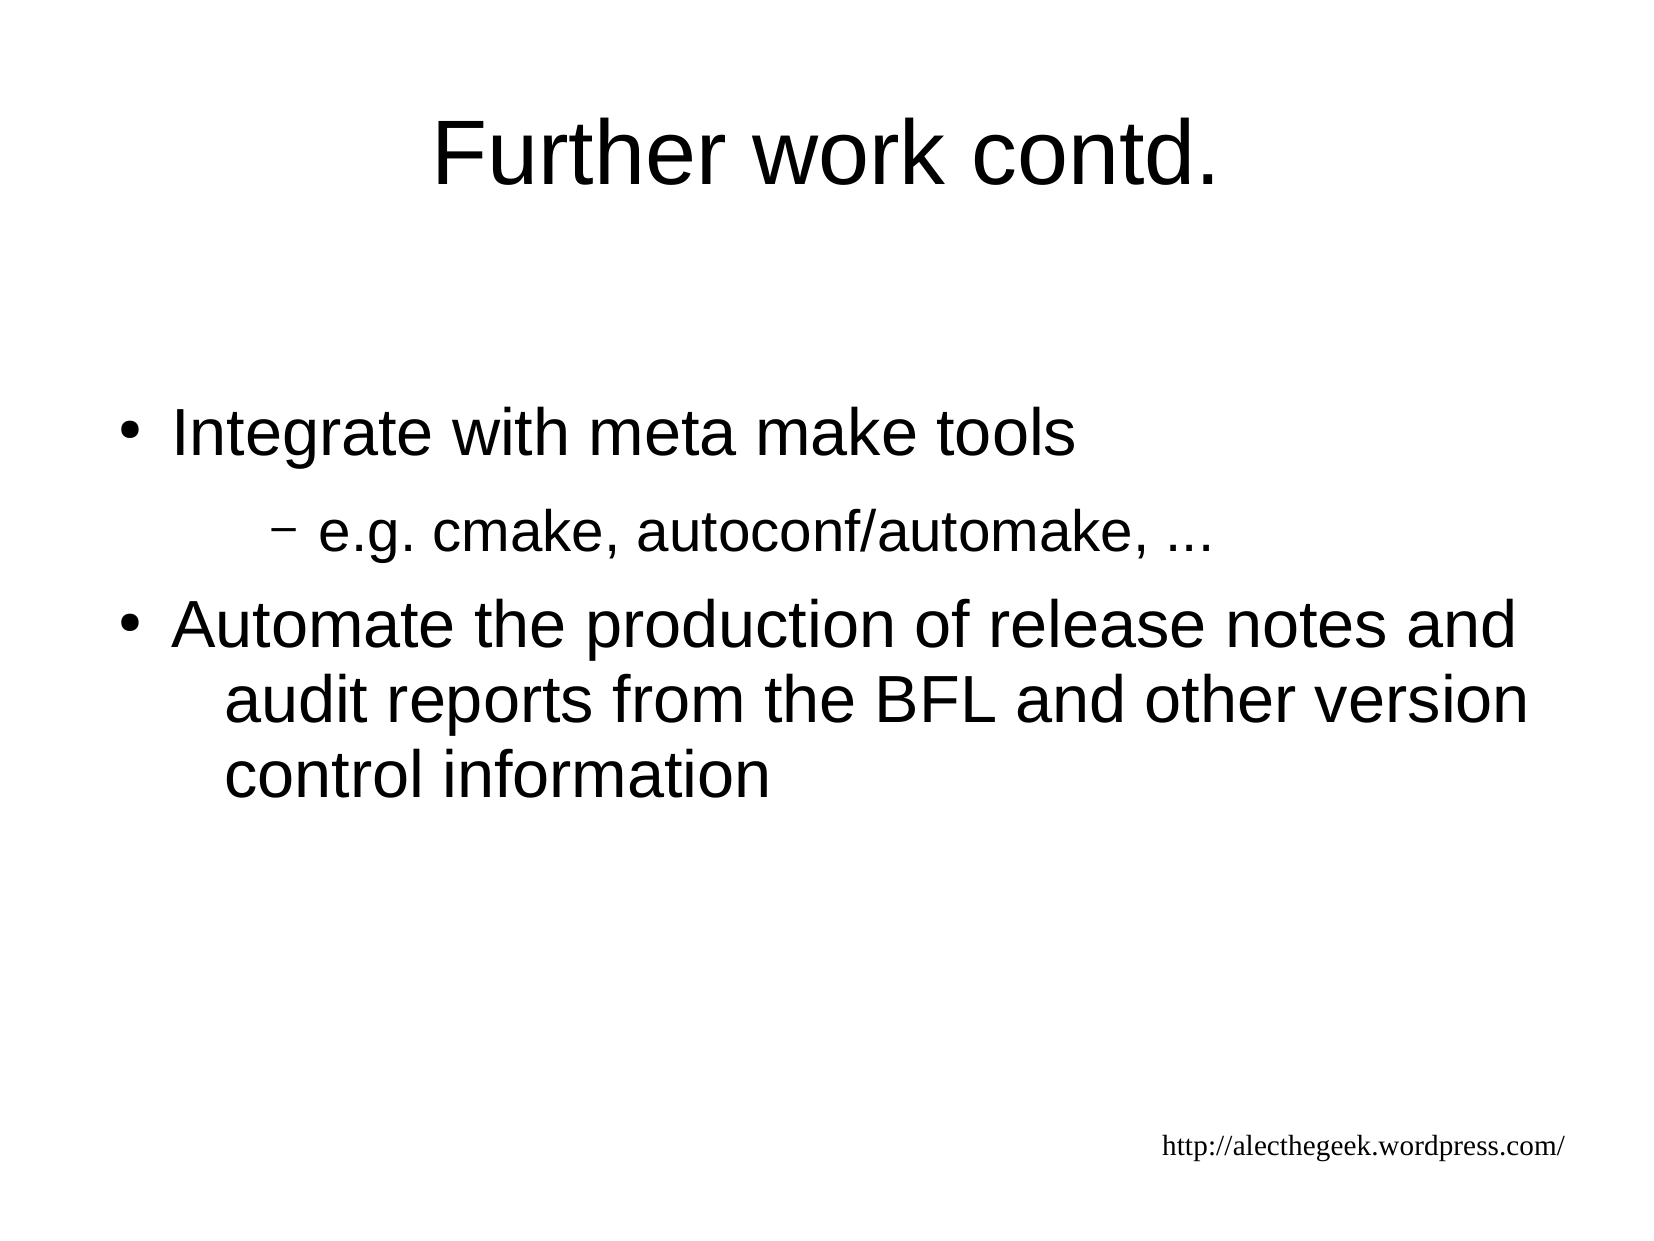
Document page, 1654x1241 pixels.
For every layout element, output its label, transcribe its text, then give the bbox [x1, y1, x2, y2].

title Further work contd. [82, 49, 1571, 257]
list Integrate with meta make tools e.g. cmake, autoconf/automake, ... Automate the production of release notes and audit reports from the BFL and other version control information [82, 290, 1571, 1109]
